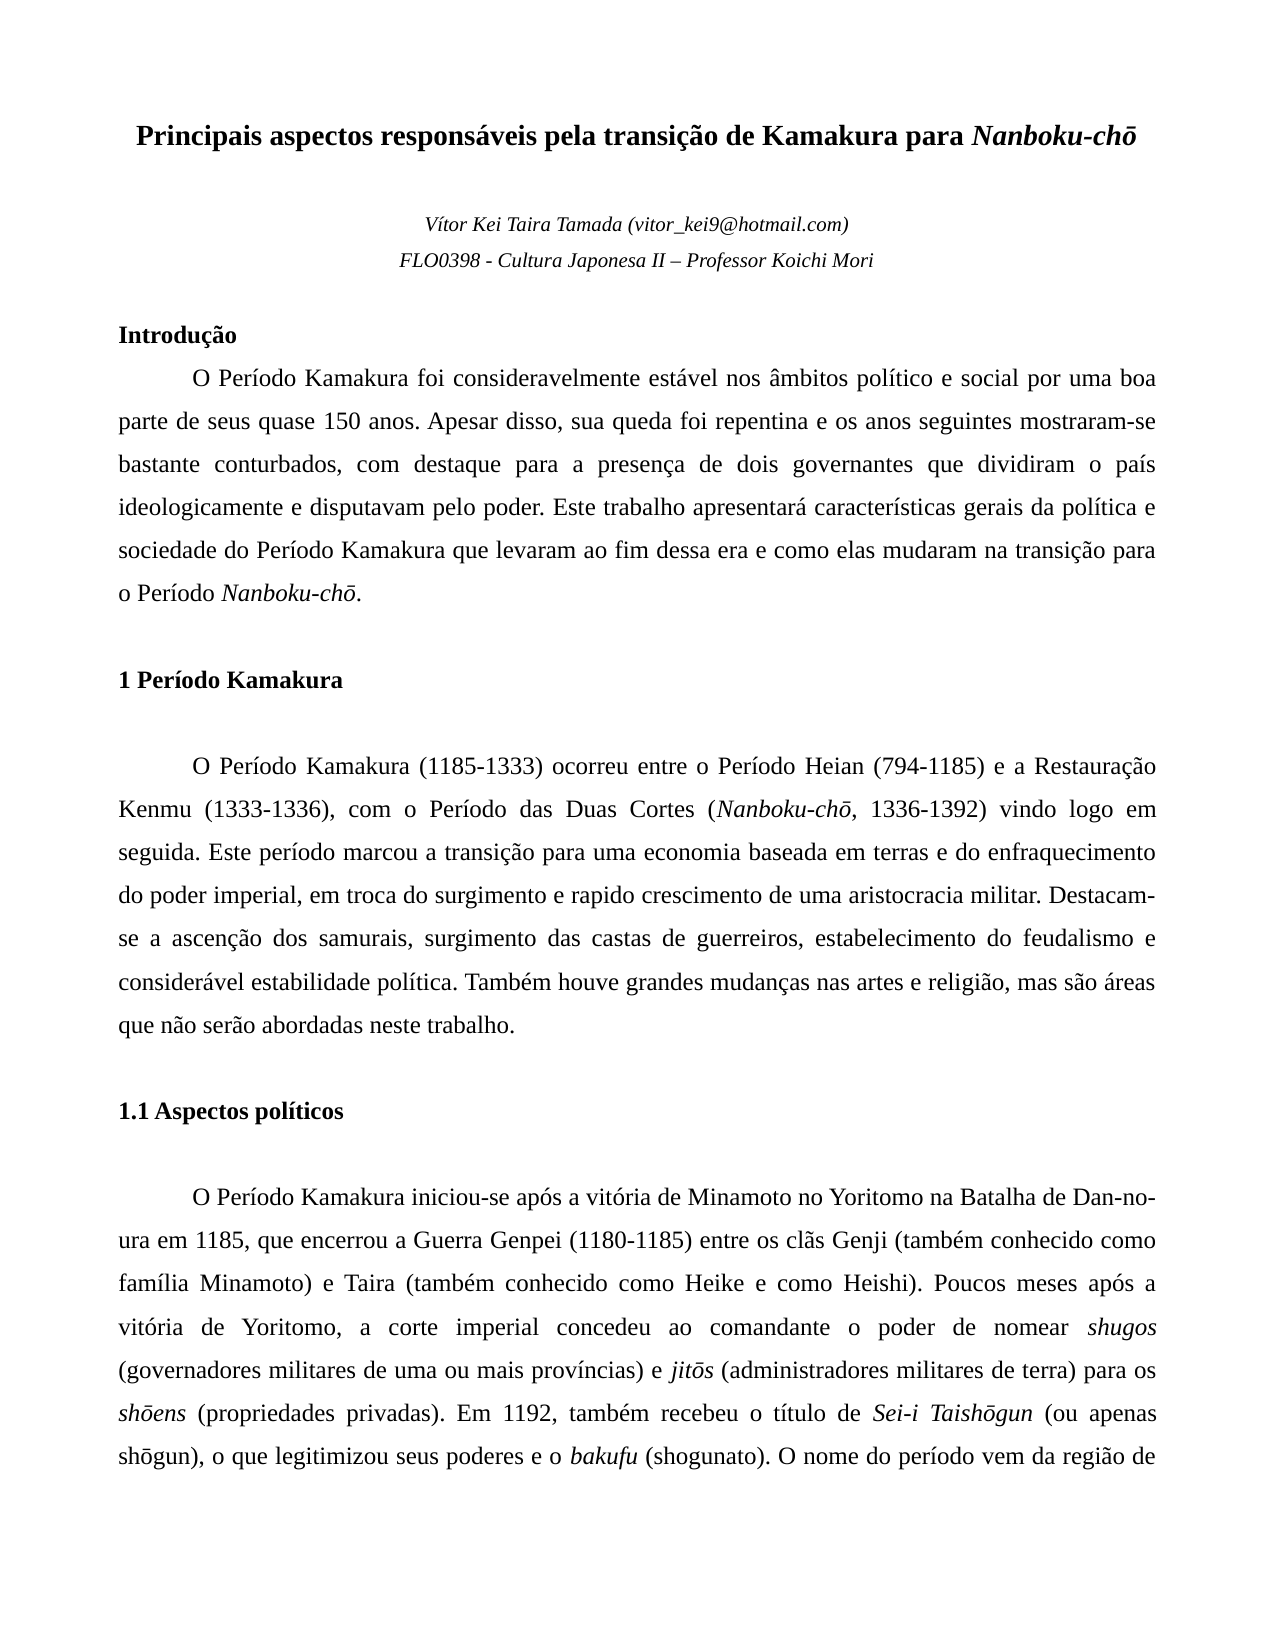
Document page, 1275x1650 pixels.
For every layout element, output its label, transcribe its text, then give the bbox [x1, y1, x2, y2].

text O Período Kamakura (1185-1333) ocorreu entre o Período Heian (794-1185) e a Restauração Kenmu (1333-1336), com o Período das Duas Cortes (Nanboku-chō, 1336-1392) vindo logo em seguida. Este período marcou a transição para uma economia baseada em terras e do enfraquecimento do poder imperial, em troca do surgimento e rapido crescimento de uma aristocracia militar. Destacam-se a ascenção dos samurais, surgimento das castas de guerreiros, estabelecimento do feudalismo e considerável estabilidade política. Também houve grandes mudanças nas artes e religião, mas são áreas que não serão abordadas neste trabalho. [118, 751, 1157, 1038]
text Vítor Kei Taira Tamada (vitor_kei9@hotmail.com) [118, 212, 1157, 236]
text Introdução [118, 320, 1157, 348]
text FLO0398 - Cultura Japonesa II – Professor Koichi Mori [118, 248, 1157, 272]
text Principais aspectos responsáveis pela transição de Kamakura para Nanboku-chō [118, 118, 1157, 152]
text O Período Kamakura foi consideravelmente estável nos âmbitos político e social por uma boa parte de seus quase 150 anos. Apesar disso, sua queda foi repentina e os anos seguintes mostraram-se bastante conturbados, com destaque para a presença de dois governantes que dividiram o país ideologicamente e disputavam pelo poder. Este trabalho apresentará características gerais da política e sociedade do Período Kamakura que levaram ao fim dessa era e como elas mudaram na transição para o Período Nanboku-chō. [118, 363, 1157, 607]
text 1 Período Kamakura [118, 665, 1157, 693]
text O Período Kamakura iniciou-se após a vitória de Minamoto no Yoritomo na Batalha de Dan-no-ura em 1185, que encerrou a Guerra Genpei (1180-1185) entre os clãs Genji (também conhecido como família Minamoto) e Taira (também conhecido como Heike e como Heishi). Poucos meses após a vitória de Yoritomo, a corte imperial concedeu ao comandante o poder de nomear shugos (governadores militares de uma ou mais províncias) e jitōs (administradores militares de terra) para os shōens (propriedades privadas). Em 1192, também recebeu o título de Sei-i Taishōgun (ou apenas shōgun), o que legitimizou seus poderes e o bakufu (shogunato). O nome do período vem da região de [118, 1182, 1157, 1470]
text 1.1 Aspectos políticos [118, 1096, 1157, 1125]
